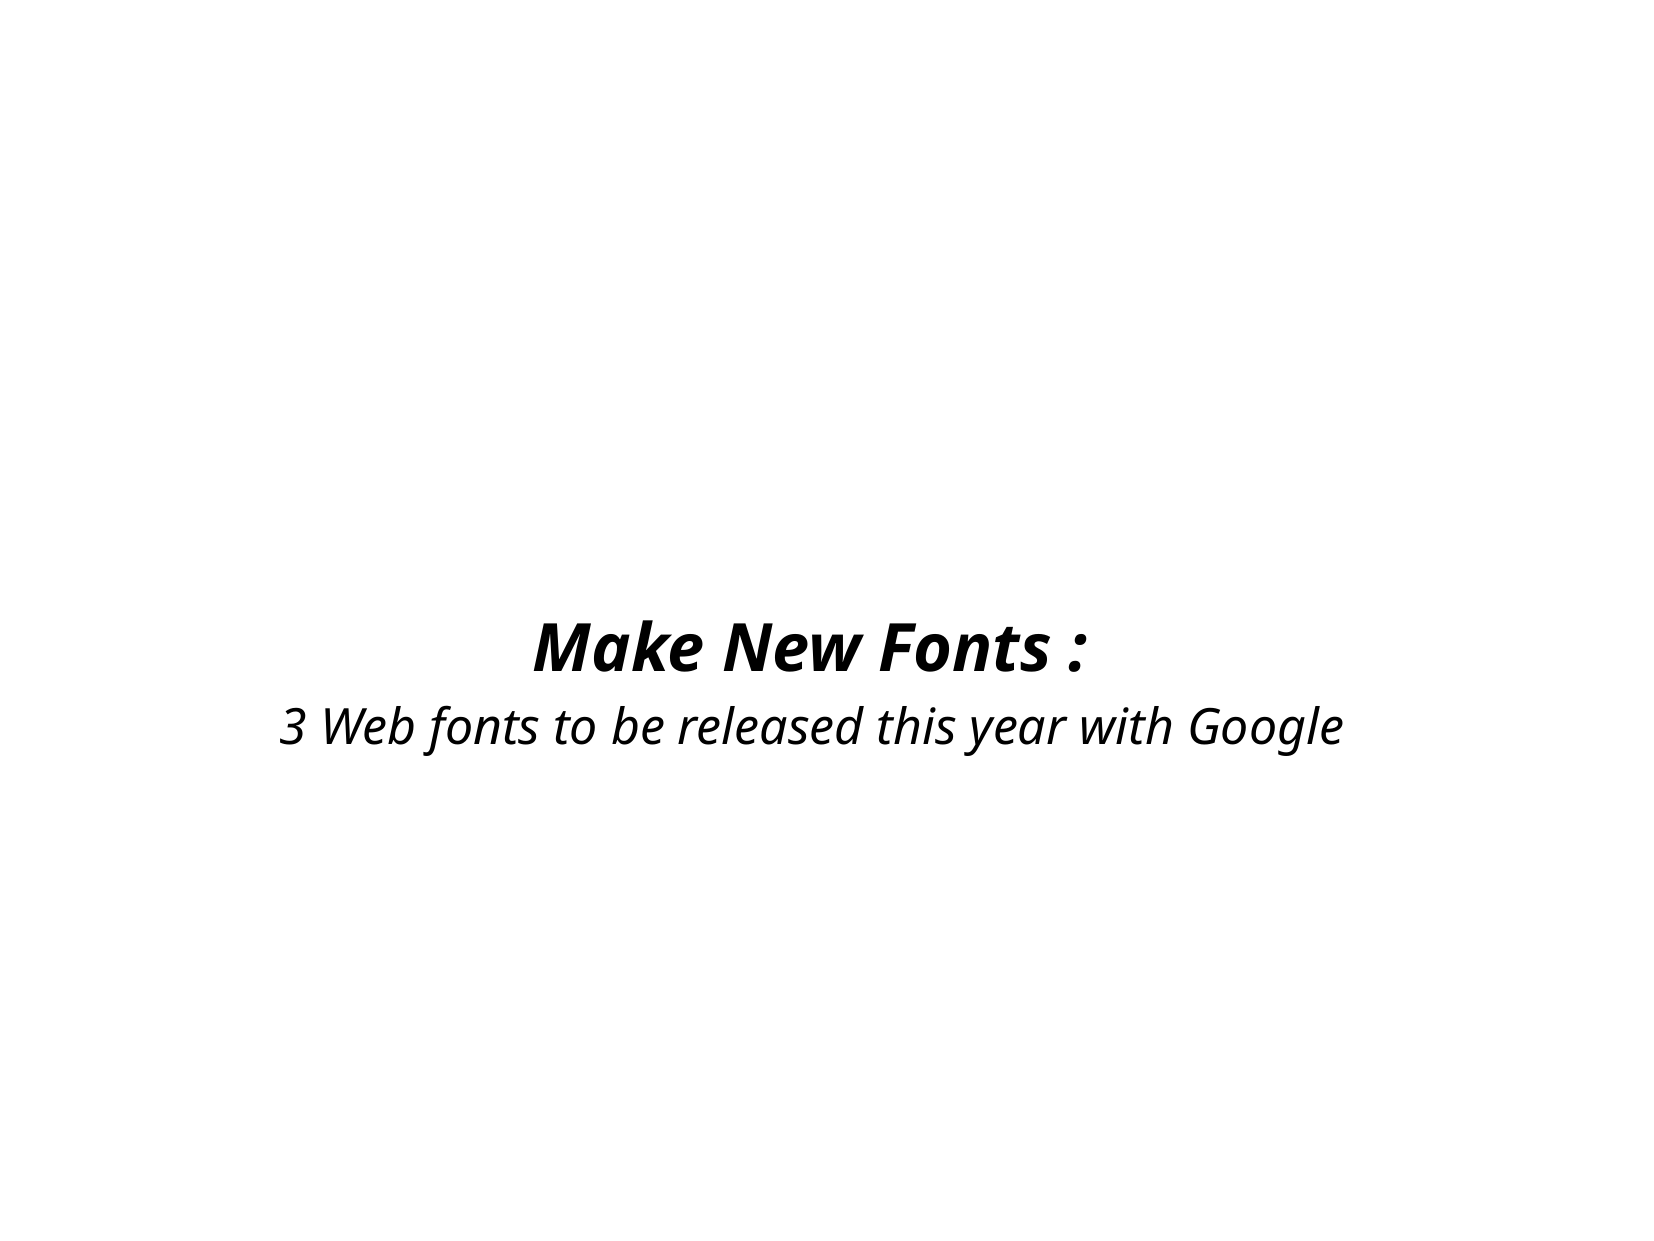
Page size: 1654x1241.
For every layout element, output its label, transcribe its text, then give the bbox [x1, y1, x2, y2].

title Make New Fonts : 3 Web fonts to be released this year with Google [75, 575, 1564, 783]
